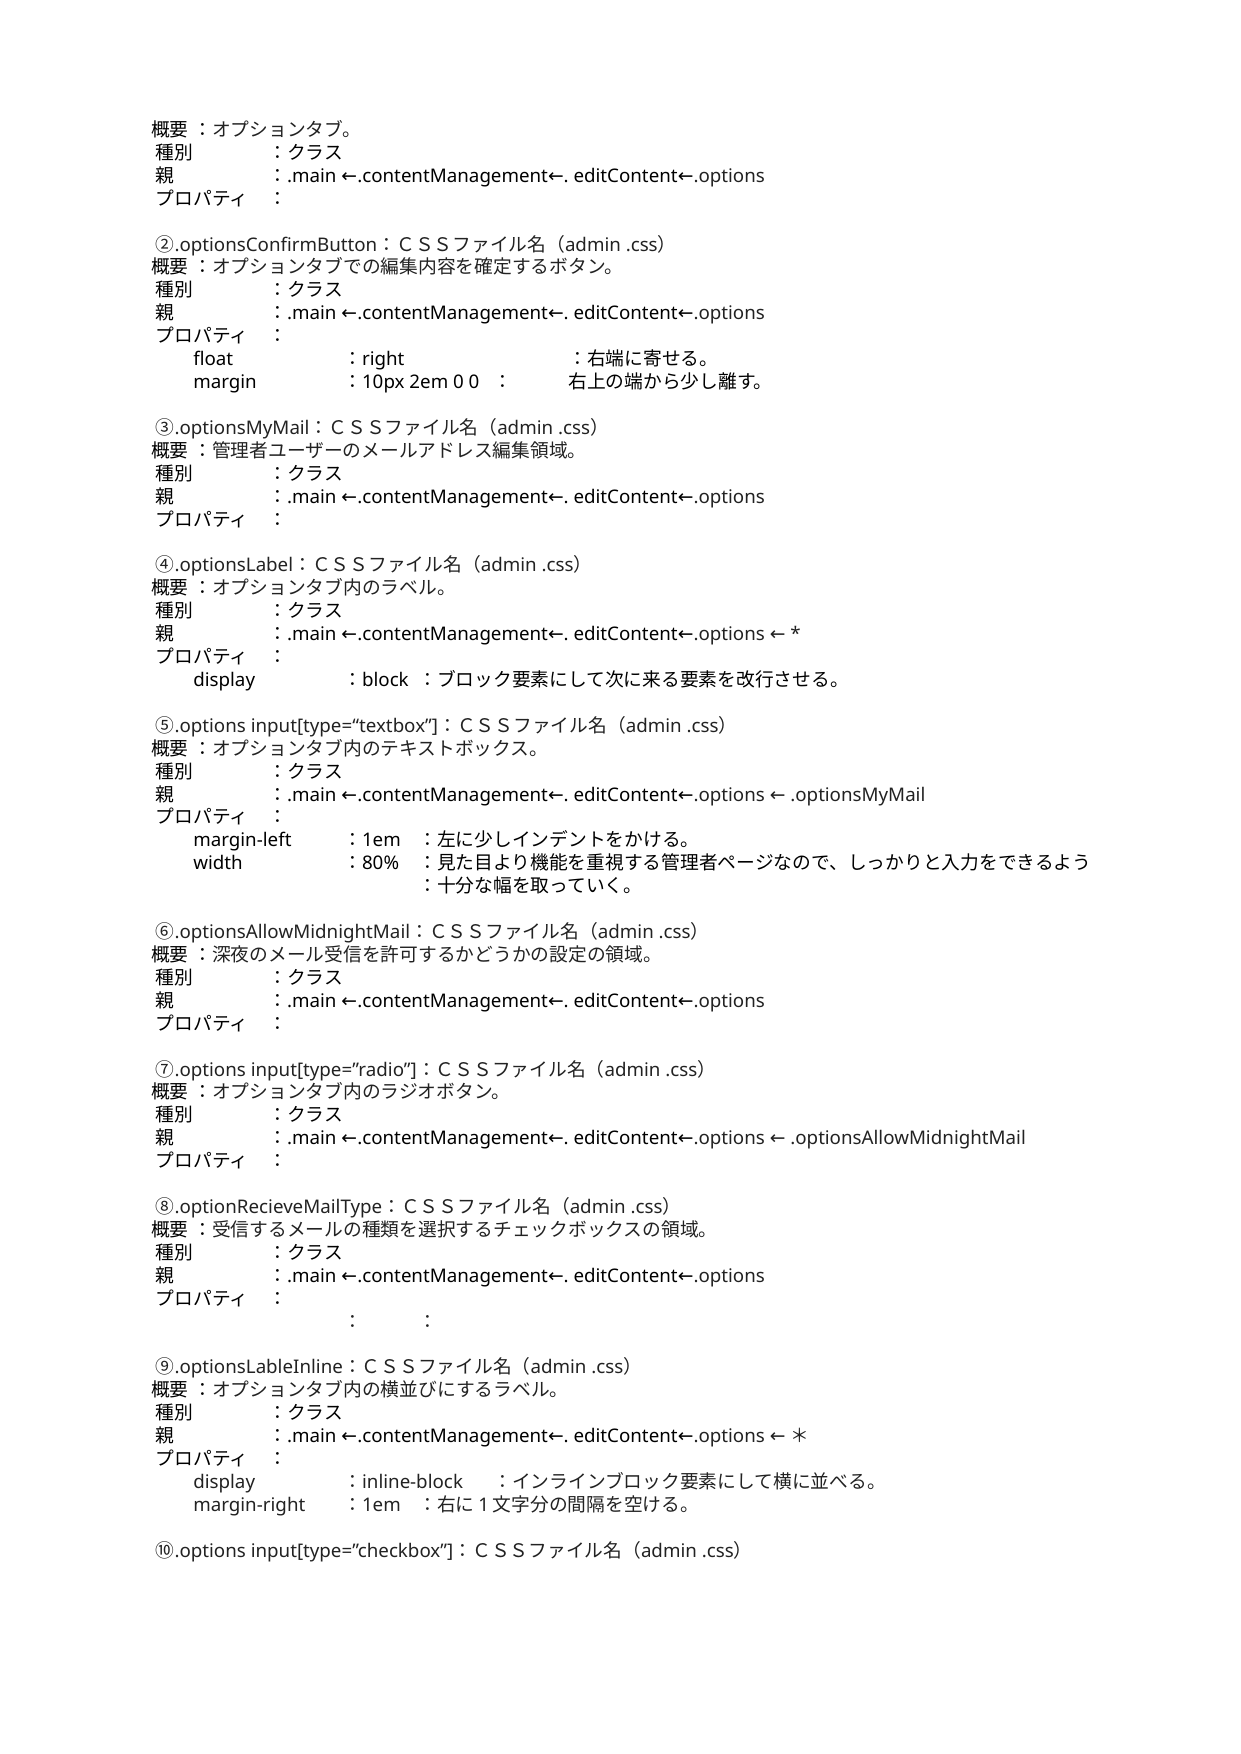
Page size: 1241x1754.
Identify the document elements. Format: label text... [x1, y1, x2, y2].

text プロパティ ： [118, 645, 1122, 668]
text プロパティ ： [118, 1149, 1122, 1172]
text 親 ：.main ←.contentManagement←. editContent←.options [118, 164, 1122, 187]
text 種別 ：クラス [118, 1103, 1122, 1126]
text ⑨.optionsLableInline：ＣＳＳファイル名（admin .css） [118, 1356, 1122, 1378]
text 親 ：.main ←.contentManagement←. editContent←.options [118, 301, 1122, 324]
text ④.optionsLabel：ＣＳＳファイル名（admin .css） [118, 553, 1122, 576]
text 親 ：.main ←.contentManagement←. editContent←.options ← * [118, 622, 1122, 645]
text 種別 ：クラス [118, 1241, 1122, 1264]
text プロパティ ： [118, 187, 1122, 210]
text 親 ：.main ←.contentManagement←. editContent←.options [118, 1264, 1122, 1287]
text 概要 ：オプションタブ内のラベル。 [118, 576, 1122, 599]
text ：十分な幅を取っていく。 [118, 874, 1122, 897]
text プロパティ ： [118, 1447, 1122, 1470]
text margin-right ：1em ：右に1文字分の間隔を空ける。 [118, 1493, 1122, 1516]
text ③.optionsMyMail：ＣＳＳファイル名（admin .css） [118, 416, 1122, 439]
text ②.optionsConfirmButton：ＣＳＳファイル名（admin .css） [118, 233, 1122, 256]
text 概要 ：オプションタブ。 [118, 118, 1122, 141]
text 親 ：.main ←.contentManagement←. editContent←.options ← ＊ [118, 1424, 1122, 1447]
text プロパティ ： [118, 806, 1122, 828]
text 種別 ：クラス [118, 1401, 1122, 1424]
text display ：block ：ブロック要素にして次に来る要素を改行させる。 [118, 668, 1122, 691]
text 種別 ：クラス [118, 760, 1122, 783]
text 親 ：.main ←.contentManagement←. editContent←.options ← .optionsAllowMidnightMail [118, 1126, 1122, 1149]
text ⑧.optionRecieveMailType：ＣＳＳファイル名（admin .css） [118, 1195, 1122, 1218]
text margin-left ：1em ：左に少しインデントをかける。 [118, 828, 1122, 851]
text ： ： [118, 1310, 1122, 1333]
text 親 ：.main ←.contentManagement←. editContent←.options [118, 989, 1122, 1012]
text 概要 ：オプションタブ内のテキストボックス。 [118, 737, 1122, 760]
text 親 ：.main ←.contentManagement←. editContent←.options [118, 485, 1122, 508]
text 種別 ：クラス [118, 462, 1122, 485]
text 概要 ：オプションタブ内のラジオボタン。 [118, 1081, 1122, 1103]
text ⑦.options input[type=”radio”]：ＣＳＳファイル名（admin .css） [118, 1058, 1122, 1081]
text ⑩.options input[type=”checkbox”]：ＣＳＳファイル名（admin .css） [118, 1539, 1122, 1562]
text 概要 ：受信するメールの種類を選択するチェックボックスの領域。 [118, 1218, 1122, 1241]
text 概要 ：オプションタブ内の横並びにするラベル。 [118, 1378, 1122, 1401]
text 種別 ：クラス [118, 599, 1122, 622]
text width ：80% ：見た目より機能を重視する管理者ページなので、しっかりと入力をできるよう [118, 851, 1122, 874]
text 概要 ：管理者ユーザーのメールアドレス編集領域。 [118, 439, 1122, 462]
text 概要 ：オプションタブでの編集内容を確定するボタン。 [118, 256, 1122, 278]
text プロパティ ： [118, 324, 1122, 347]
text 親 ：.main ←.contentManagement←. editContent←.options ← .optionsMyMail [118, 783, 1122, 806]
text 種別 ：クラス [118, 141, 1122, 164]
text プロパティ ： [118, 1012, 1122, 1035]
text プロパティ ： [118, 508, 1122, 531]
text ⑤.options input[type=“textbox”]：ＣＳＳファイル名（admin .css） [118, 714, 1122, 737]
text display ：inline-block ：インラインブロック要素にして横に並べる。 [118, 1470, 1122, 1493]
text 種別 ：クラス [118, 966, 1122, 989]
text 種別 ：クラス [118, 278, 1122, 301]
text margin ：10px 2em 0 0 ： 右上の端から少し離す。 [118, 370, 1122, 393]
text ⑥.optionsAllowMidnightMail：ＣＳＳファイル名（admin .css） [118, 920, 1122, 943]
text 概要 ：深夜のメール受信を許可するかどうかの設定の領域。 [118, 943, 1122, 966]
text プロパティ ： [118, 1287, 1122, 1310]
text float ：right ：右端に寄せる。 [118, 347, 1122, 370]
